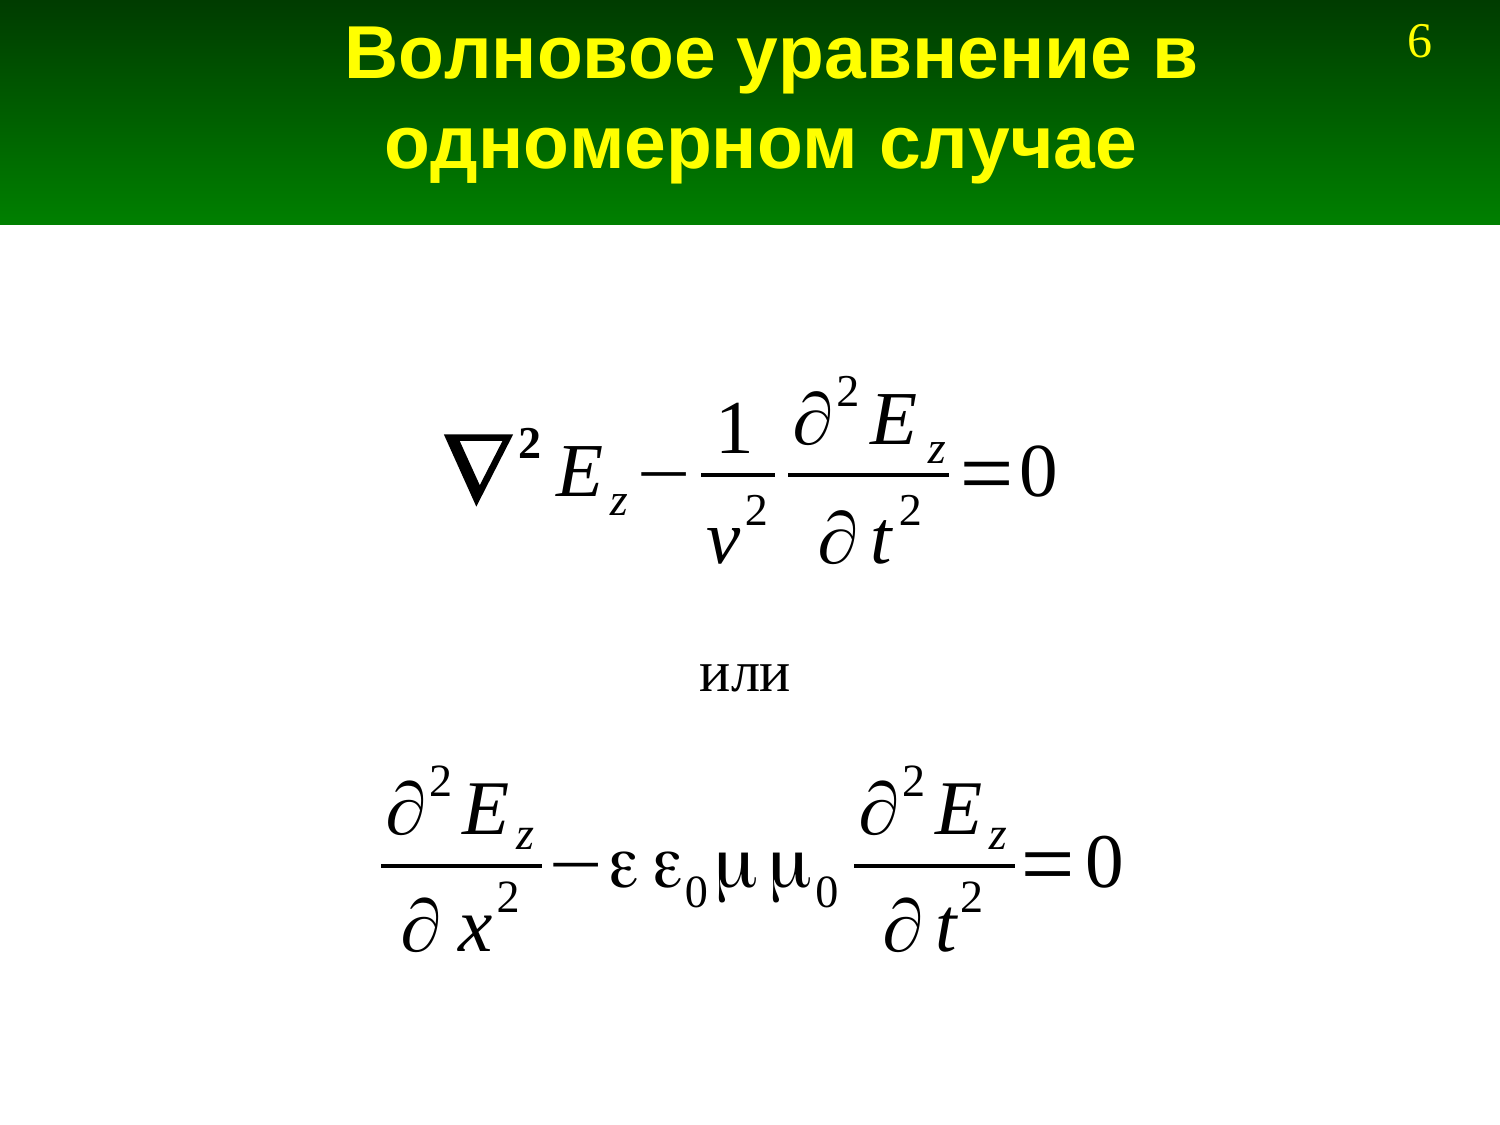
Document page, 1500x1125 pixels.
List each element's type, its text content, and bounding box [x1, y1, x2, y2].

title Волновое уравнение в одномерном случае [123, 0, 1399, 192]
chart [421, 363, 1079, 579]
chart [356, 752, 1144, 969]
text_box или [685, 625, 815, 721]
